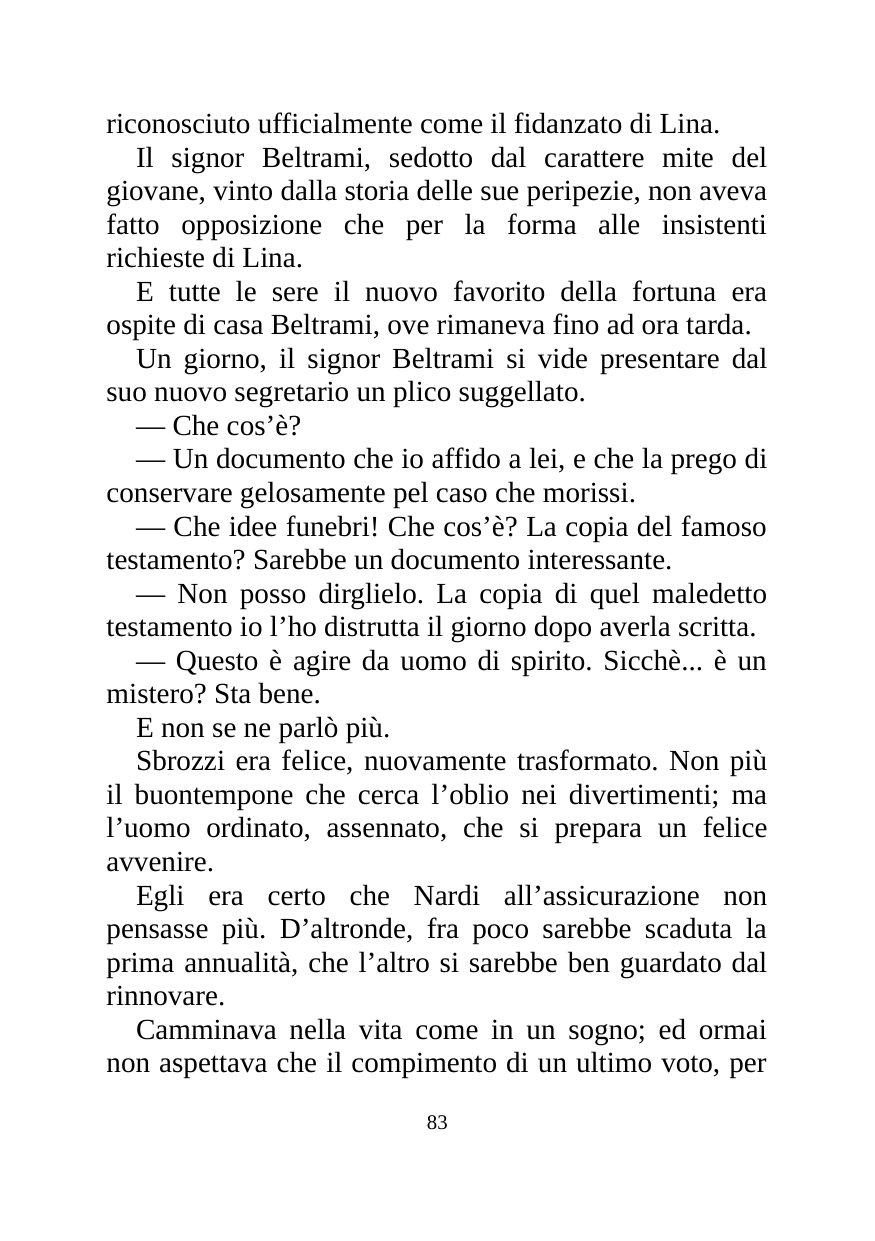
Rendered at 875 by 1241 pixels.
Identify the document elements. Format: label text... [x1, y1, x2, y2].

text Il signor Beltrami, sedotto dal carattere mite del giovane, vinto dalla storia delle sue peripezie, non aveva fatto opposizione che per la forma alle insistenti richieste di Lina. [106, 140, 768, 274]
text E non se ne parlò più. [106, 710, 768, 743]
text — Non posso dirglielo. La copia di quel maledetto testamento io l’ho distrutta il giorno dopo averla scritta. [106, 576, 768, 643]
text Camminava nella vita come in un sogno; ed ormai non aspettava che il compimento di un ultimo voto, per [106, 1012, 768, 1079]
text — Che idee funebri! Che cos’è? La copia del famoso testamento? Sarebbe un documento interessante. [106, 509, 768, 576]
text — Un documento che io affido a lei, e che la prego di conservare gelosamente pel caso che morissi. [106, 442, 768, 509]
text Egli era certo che Nardi all’assicurazione non pensasse più. D’altronde, fra poco sarebbe scaduta la prima annualità, che l’altro si sarebbe ben guardato dal rinnovare. [106, 878, 768, 1012]
text — Che cos’è? [106, 408, 768, 442]
text Sbrozzi era felice, nuovamente trasformato. Non più il buontempone che cerca l’oblio nei divertimenti; ma l’uomo ordinato, assennato, che si prepara un felice avvenire. [106, 743, 768, 878]
text riconosciuto ufficialmente come il fidanzato di Lina. [106, 106, 768, 140]
text E tutte le sere il nuovo favorito della fortuna era ospite di casa Beltrami, ove rimaneva fino ad ora tarda. [106, 274, 768, 341]
text Un giorno, il signor Beltrami si vide presentare dal suo nuovo segretario un plico suggellato. [106, 341, 768, 408]
text — Questo è agire da uomo di spirito. Sicchè... è un mistero? Sta bene. [106, 643, 768, 710]
